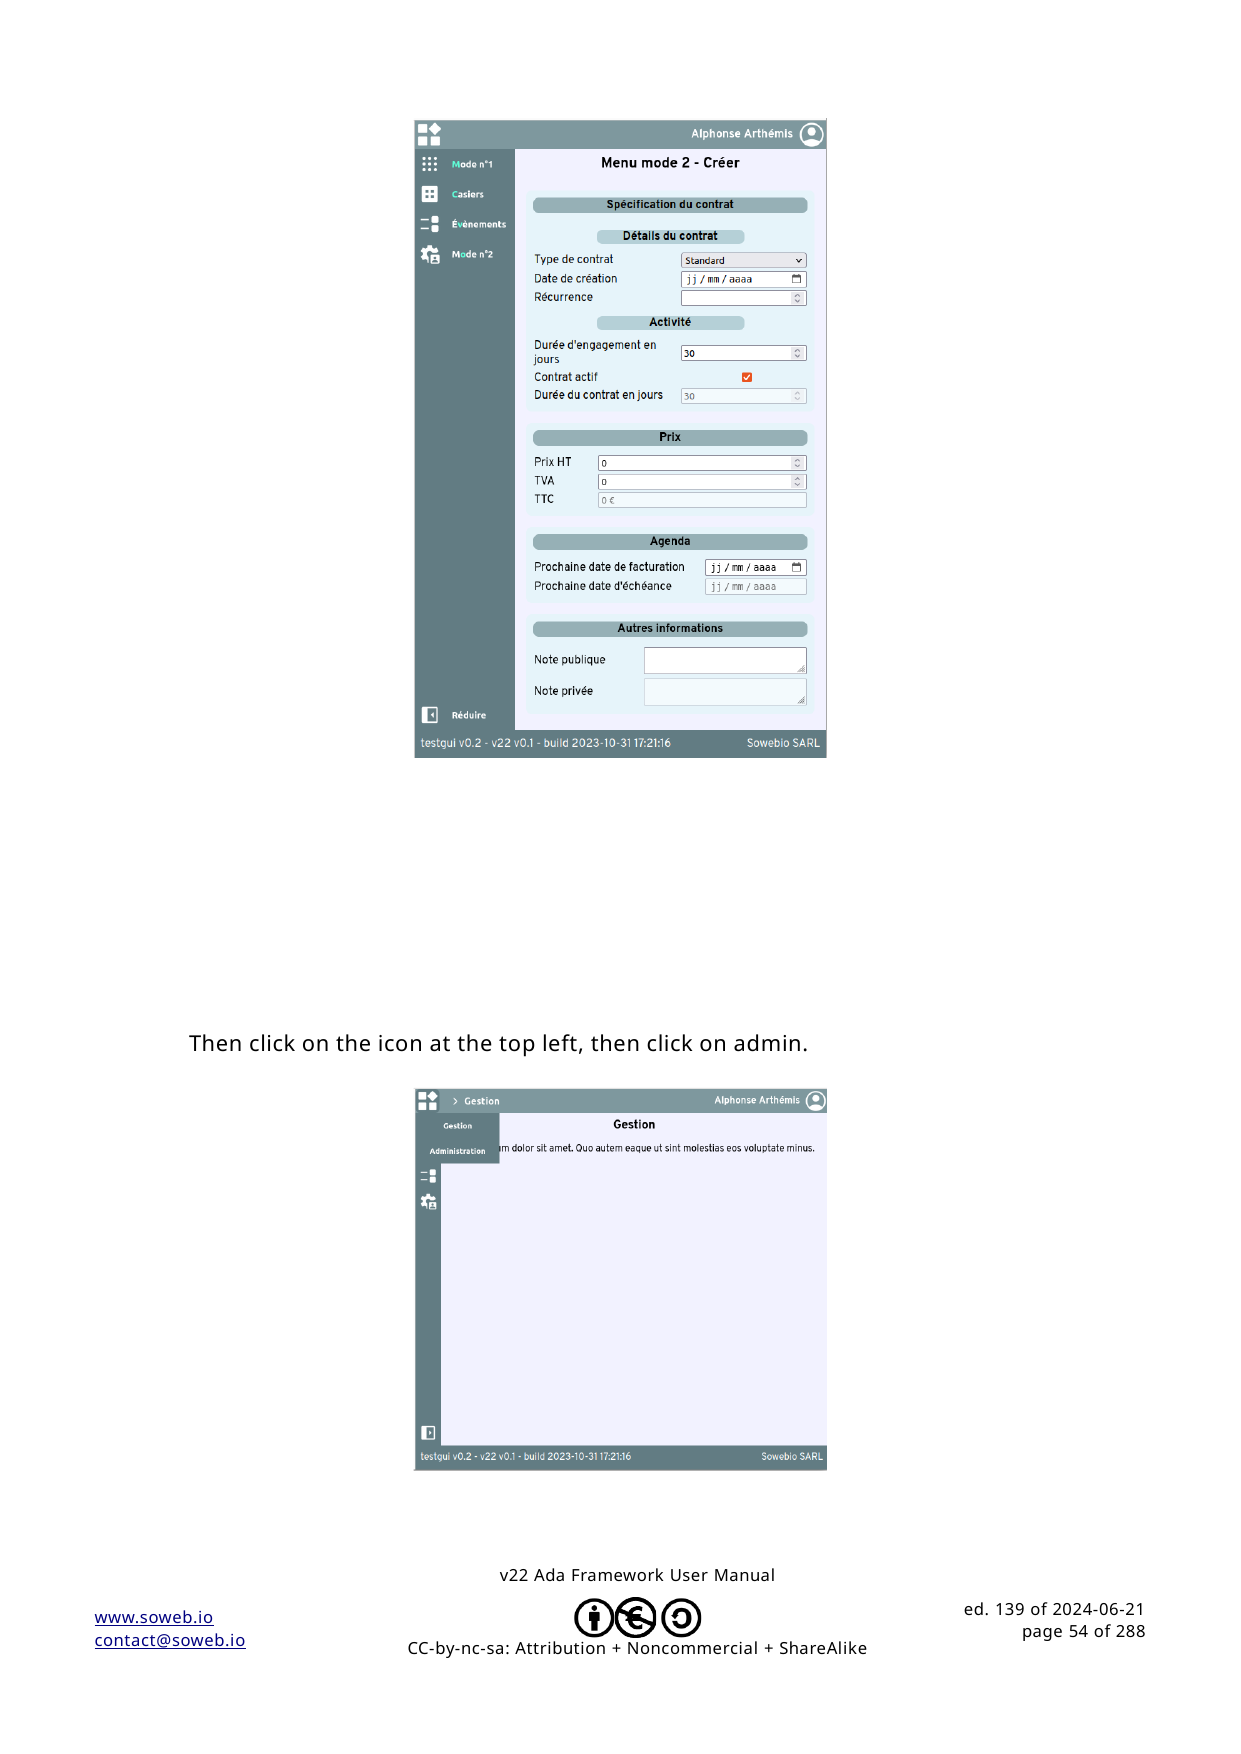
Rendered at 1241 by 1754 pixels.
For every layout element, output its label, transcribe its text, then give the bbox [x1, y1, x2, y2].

picture [660, 1597, 702, 1638]
text Then click on the icon at the top left, then click on admin. [189, 1027, 1152, 1057]
picture [573, 1597, 657, 1638]
picture [413, 1087, 827, 1471]
picture [413, 118, 827, 758]
